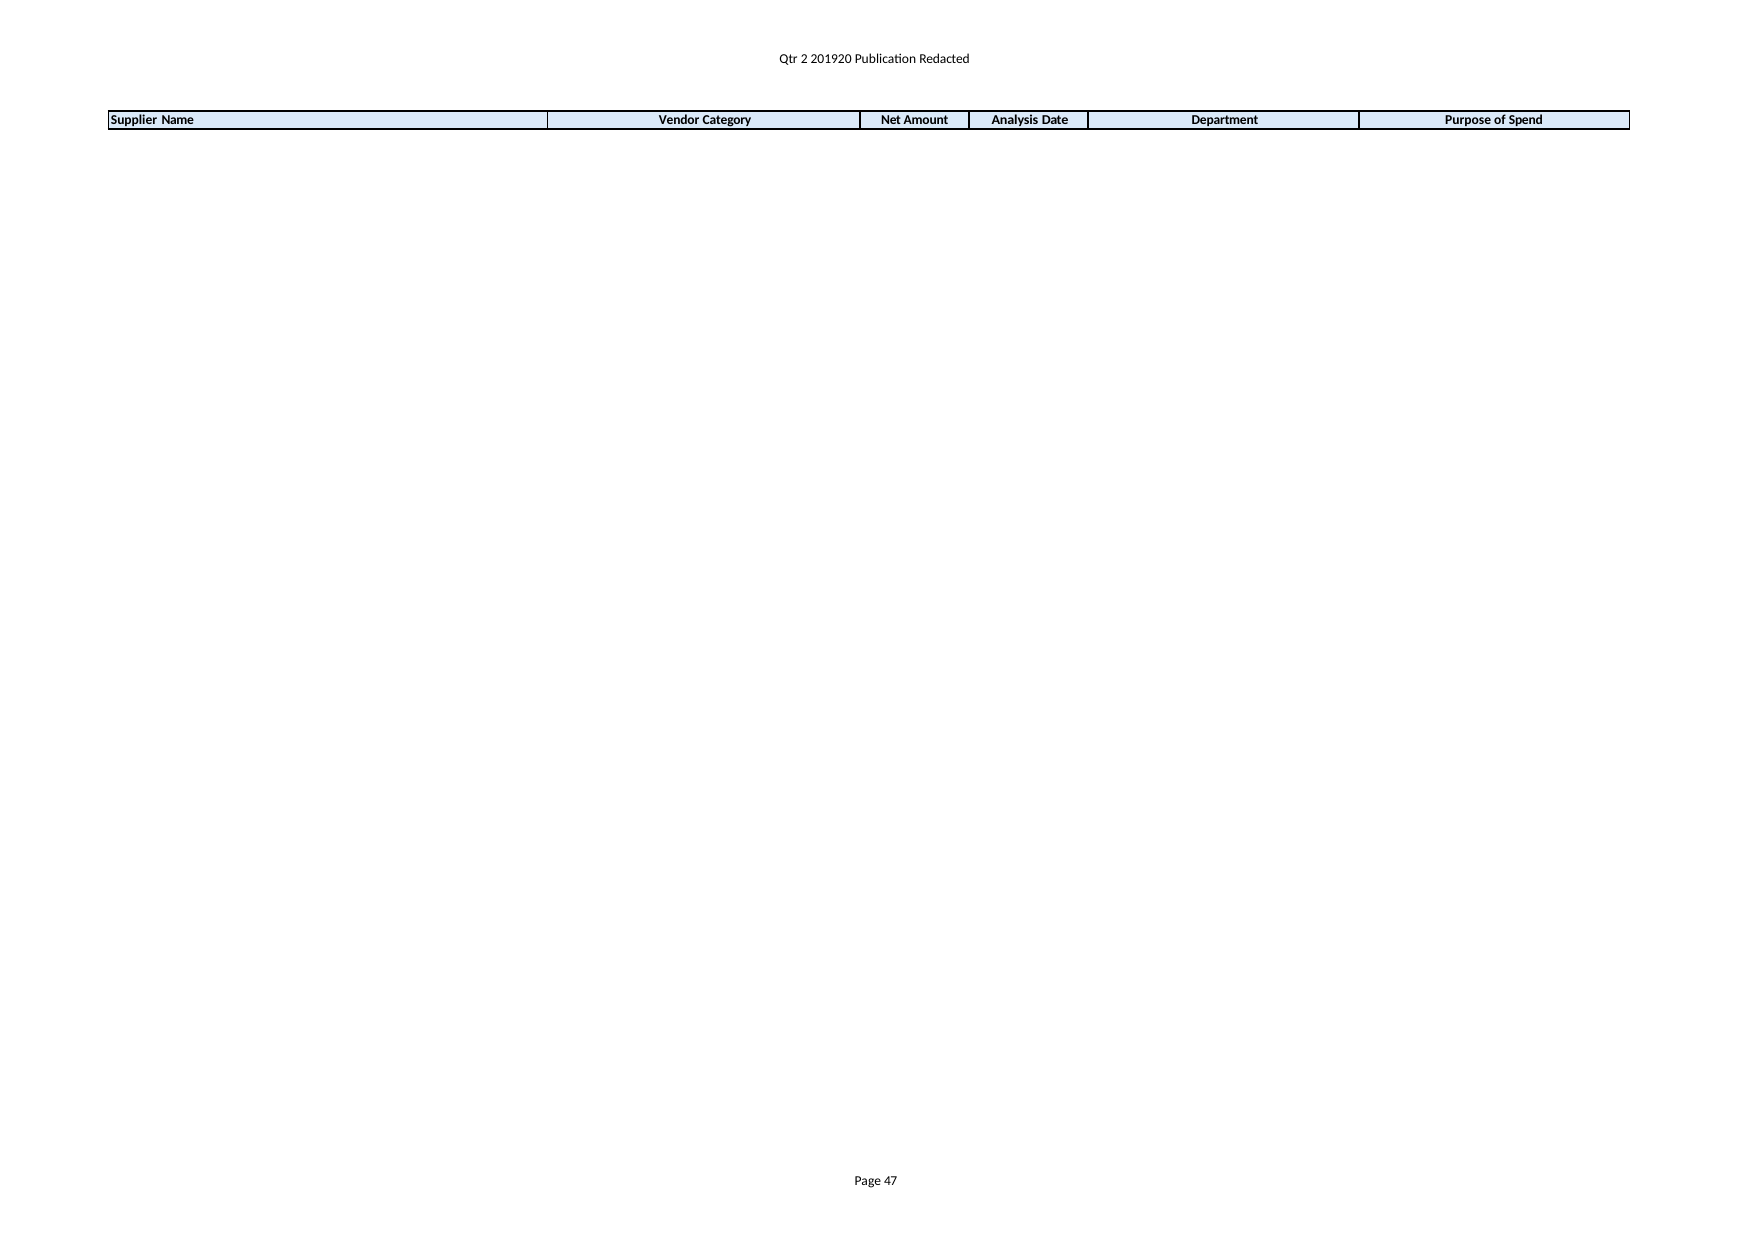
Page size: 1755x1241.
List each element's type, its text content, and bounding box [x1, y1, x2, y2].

table_header Net Amount [861, 112, 968, 128]
table_header Department [1089, 112, 1358, 128]
table_header Purpose of Spend [1360, 112, 1629, 128]
table_header Analysis Date [970, 112, 1087, 128]
table_header Vendor Category [548, 112, 859, 128]
table_header Supplier Name [109, 112, 547, 128]
